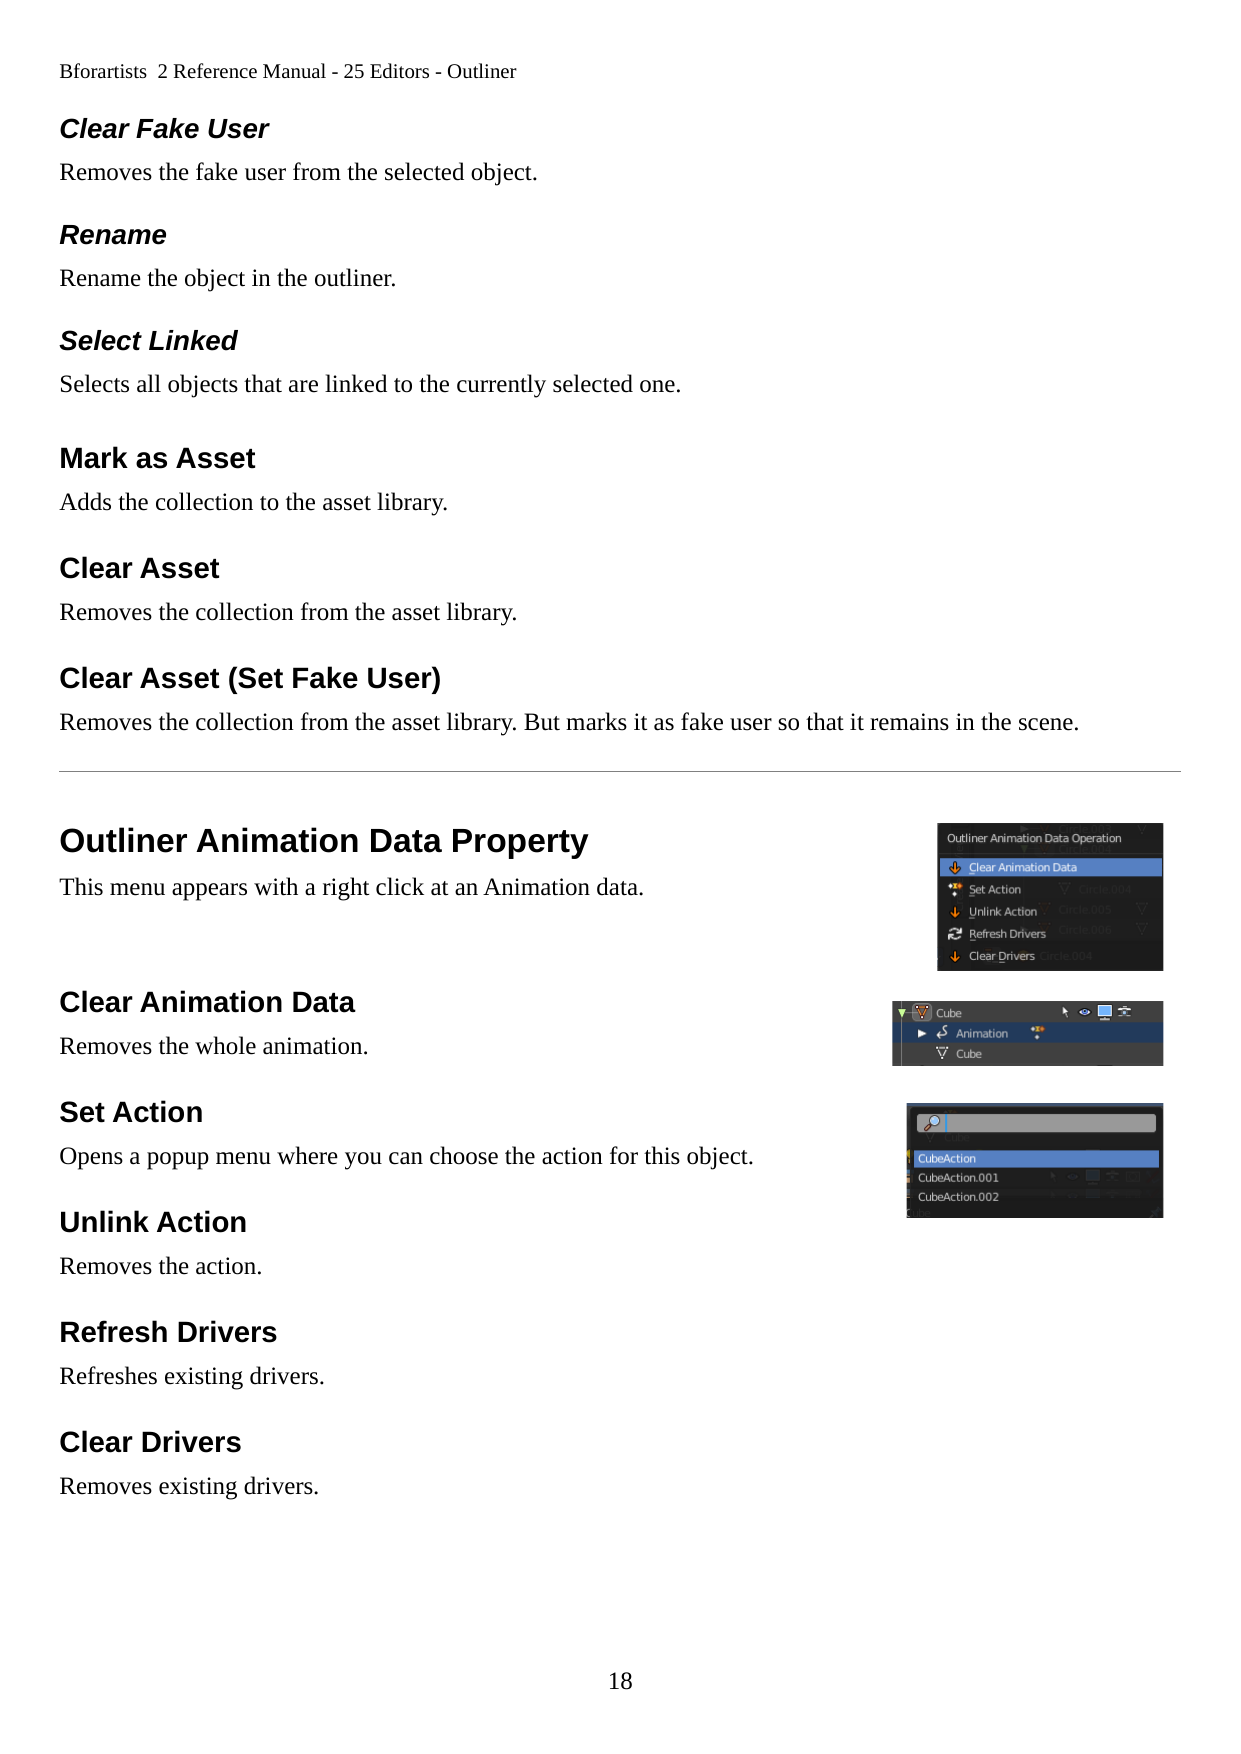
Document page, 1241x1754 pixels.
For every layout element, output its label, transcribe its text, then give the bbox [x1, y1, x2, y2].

subtitle Mark as Asset [59, 441, 1181, 475]
text Removes existing drivers. [59, 1471, 1181, 1499]
subtitle Clear Asset [59, 551, 1181, 584]
subtitle Rename [59, 218, 1181, 250]
subtitle Unlink Action [59, 1205, 1181, 1238]
text Refreshes existing drivers. [59, 1361, 1181, 1389]
subtitle Refresh Drivers [59, 1314, 1181, 1348]
picture [906, 1103, 1164, 1218]
text Removes the whole animation. [59, 1031, 892, 1060]
text Rename the object in the outliner. [59, 263, 1181, 292]
subtitle Outliner Animation Data Property [59, 821, 1181, 860]
text Opens a popup menu where you can choose the action for this object. [59, 1141, 906, 1170]
subtitle Select Linked [59, 324, 1181, 356]
text Selects all objects that are linked to the currently selected one. [59, 369, 1181, 398]
text Removes the action. [59, 1251, 1181, 1280]
subtitle Clear Drivers [59, 1424, 1181, 1458]
text Adds the collection to the asset library. [59, 487, 1181, 516]
picture [892, 1001, 1164, 1066]
subtitle Set Action [59, 1095, 1181, 1128]
text Removes the collection from the asset library. But marks it as fake user so that it remains in the scene. [59, 707, 1181, 736]
text Removes the fake user from the selected object. [59, 157, 1181, 186]
text Removes the collection from the asset library. [59, 597, 1181, 626]
subtitle Clear Animation Data [59, 985, 1181, 1019]
picture [937, 823, 1164, 971]
subtitle Clear Asset (Set Fake User) [59, 661, 1181, 694]
text This menu appears with a right click at an Animation data. [59, 872, 937, 901]
subtitle Clear Fake User [59, 113, 1181, 144]
